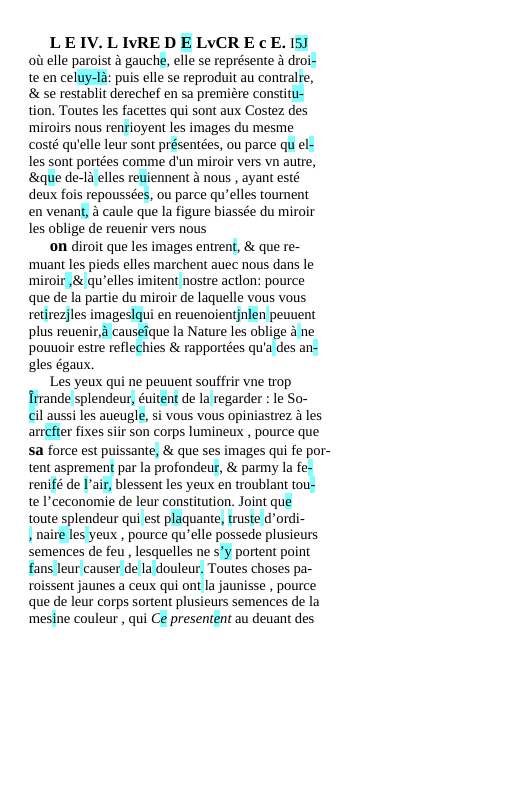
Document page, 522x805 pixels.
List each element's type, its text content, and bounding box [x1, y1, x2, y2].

text on diroit que les images entrent, & que re- muant les pieds elles marchent auec nous dans le miroir ,& qu’elles imitent nostre actlon: pource que de la partie du miroir de laquelle vous vous retirezjles imageslqui en reuenoientjnlen peuuent plus reuenir,à causeîque la Nature les oblige à ne pouuoir estre reflechies & rapportées qu'a des an- gles égaux. [29, 236, 412, 373]
text Les yeux qui ne peuuent souffrir vne trop Îrrande splendeur, éuitent de la regarder : le So- cil aussi les aueugle, si vous vous opiniastrez à les arrcfter fixes siir son corps lumineux , pource que sa force est puissante, & que ses images qui fe por- tent asprement par la profondeur, & parmy la fe- renifé de l’air, blessent les yeux en troublant tou- te l’ceconomie de leur constitution. Joint que toute splendeur qui est plaquante, truste d’ordi- , naire les yeux , pource qu’elle possede plusieurs semences de feu , lesquelles ne s’y portent point fans leur causer de la douleur. Toutes choses pa- roissent jaunes a ceux qui ont la jaunisse , pource que de leur corps sortent plusieurs semences de la mesine couleur , qui Ce presentent au deuant des [29, 373, 412, 627]
text L E IV. L IvRE D E LvCR E c E. I5J où elle paroist à gauche, elle se représente à droi- te en celuy-là: puis elle se reproduit au contralre, & se restablit derechef en sa première constitu- tion. Toutes les facettes qui sont aux Costez des miroirs nous renrioyent les images du mesme costé qu'elle leur sont présentées, ou parce qu el- les sont portées comme d'un miroir vers vn autre, &que de-là elles reuiennent à nous , ayant esté deux fois repoussées, ou parce qu’elles tournent en venant, à caule que la figure biassée du miroir les oblige de reuenir vers nous [29, 33, 412, 236]
